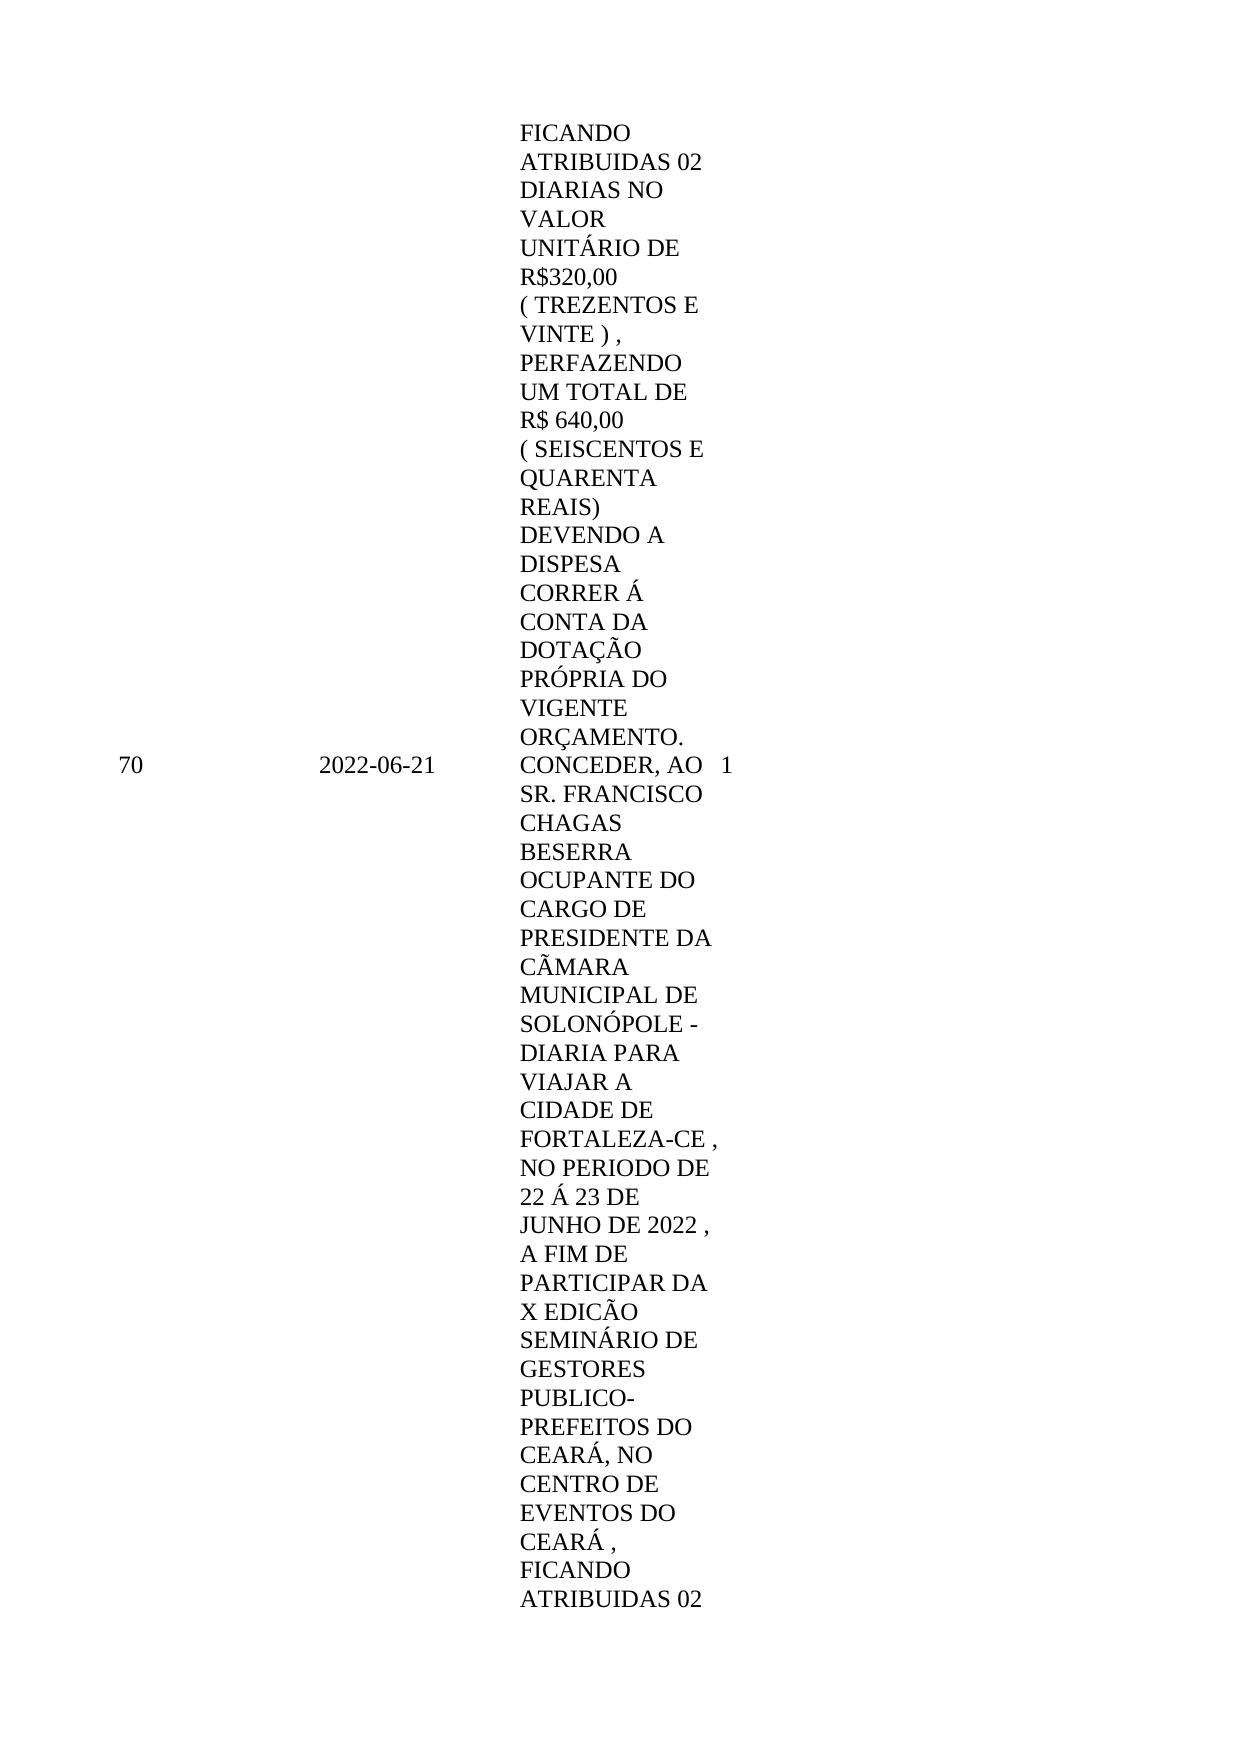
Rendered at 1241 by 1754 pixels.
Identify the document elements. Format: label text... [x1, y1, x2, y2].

table_cell 1 [720, 751, 921, 1613]
table_cell [118, 118, 319, 751]
table_cell 70 [118, 751, 319, 1613]
table_cell [921, 751, 1122, 1613]
table_cell CONCEDER, AO SR. FRANCISCO CHAGAS BESERRA OCUPANTE DO CARGO DE PRESIDENTE DA CÃMARA MUNICIPAL DE SOLONÓPOLE - DIARIA PARA VIAJAR A CIDADE DE FORTALEZA-CE , NO PERIODO DE 22 Á 23 DE JUNHO DE 2022 , A FIM DE PARTICIPAR DA X EDICÃO SEMINÁRIO DE GESTORES PUBLICO- PREFEITOS DO CEARÁ, NO CENTRO DE EVENTOS DO CEARÁ , FICANDO ATRIBUIDAS 02 [520, 751, 720, 1613]
table_cell 2022-06-21 [319, 751, 519, 1613]
table_cell FICANDO ATRIBUIDAS 02 DIARIAS NO VALOR UNITÁRIO DE R$320,00 ( TREZENTOS E VINTE ) , PERFAZENDO UM TOTAL DE R$ 640,00 ( SEISCENTOS E QUARENTA REAIS) DEVENDO A DISPESA CORRER Á CONTA DA DOTAÇÃO PRÓPRIA DO VIGENTE ORÇAMENTO. [520, 118, 720, 751]
table_cell [319, 118, 519, 751]
table_cell [921, 118, 1122, 751]
table_cell [720, 118, 921, 751]
